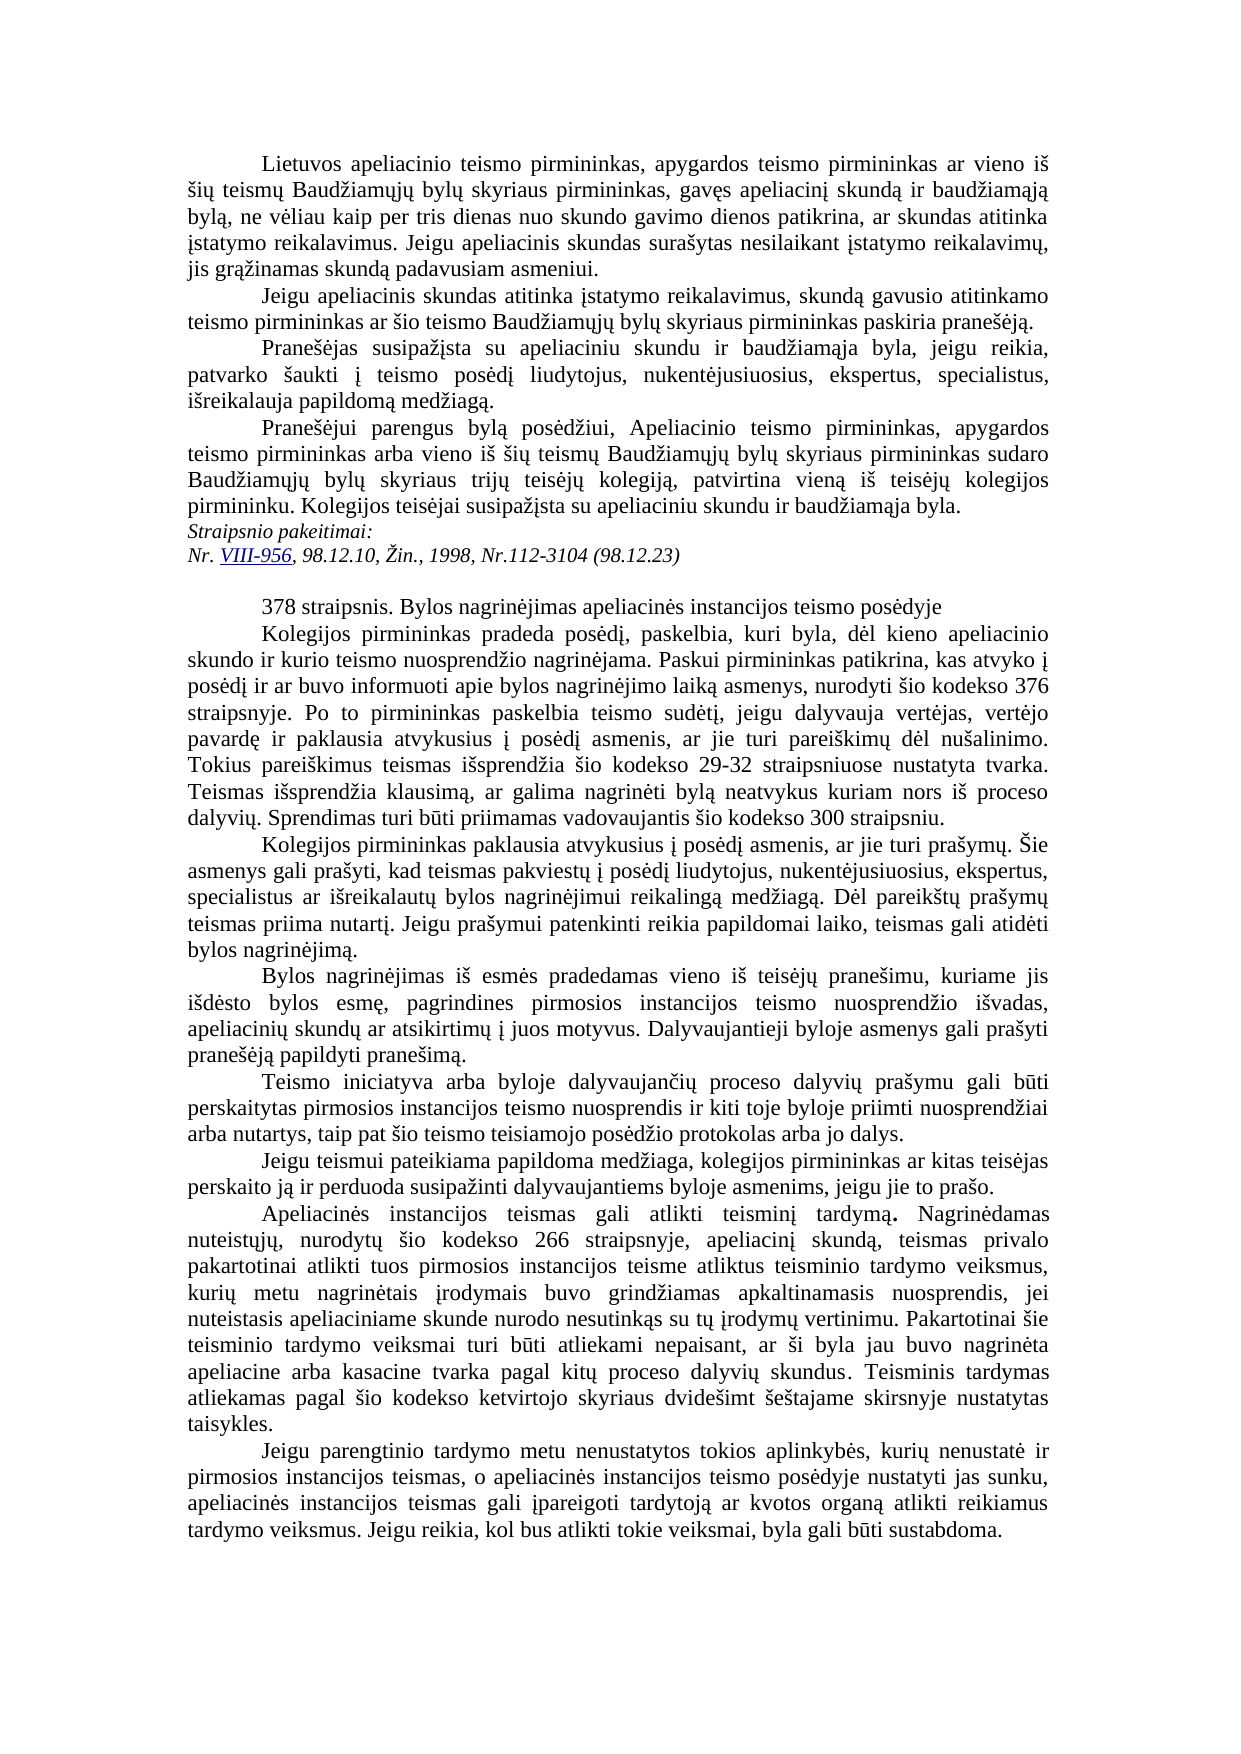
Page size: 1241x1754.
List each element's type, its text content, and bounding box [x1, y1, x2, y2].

text Bylos nagrinėjimas iš esmės pradedamas vieno iš teisėjų pranešimu, kuriame jis išdėsto bylos esmę, pagrindines pirmosios instancijos teismo nuosprendžio išvadas, apeliacinių skundų ar atsikirtimų į juos motyvus. Dalyvaujantieji byloje asmenys gali prašyti pranešėją papildyti pranešimą. [187, 962, 1050, 1068]
text Straipsnio pakeitimai: [187, 519, 1050, 543]
text Teismo iniciatyva arba byloje dalyvaujančių proceso dalyvių prašymu gali būti perskaitytas pirmosios instancijos teismo nuosprendis ir kiti toje byloje priimti nuosprendžiai arba nutartys, taip pat šio teismo teisiamojo posėdžio protokolas arba jo dalys. [187, 1068, 1050, 1147]
text Apeliacinės instancijos teismas gali atlikti teisminį tardymą. Nagrinėdamas nuteistųjų, nurodytų šio kodekso 266 straipsnyje, apeliacinį skundą, teismas privalo pakartotinai atlikti tuos pirmosios instancijos teisme atliktus teisminio tardymo veiksmus, kurių metu nagrinėtais įrodymais buvo grindžiamas apkaltinamasis nuosprendis, jei nuteistasis apeliaciniame skunde nurodo nesutinkąs su tų įrodymų vertinimu. Pakartotinai šie teisminio tardymo veiksmai turi būti atliekami nepaisant, ar ši byla jau buvo nagrinėta apeliacine arba kasacine tvarka pagal kitų proceso dalyvių skundus. Teisminis tardymas atliekamas pagal šio kodekso ketvirtojo skyriaus dvidešimt šeštajame skirsnyje nustatytas taisykles. [187, 1199, 1050, 1437]
text Pranešėjui parengus bylą posėdžiui, Apeliacinio teismo pirmininkas, apygardos teismo pirmininkas arba vieno iš šių teismų Baudžiamųjų bylų skyriaus pirmininkas sudaro Baudžiamųjų bylų skyriaus trijų teisėjų kolegiją, patvirtina vieną iš teisėjų kolegijos pirmininku. Kolegijos teisėjai susipažįsta su apeliaciniu skundu ir baudžiamąja byla. [187, 413, 1050, 519]
text Jeigu apeliacinis skundas atitinka įstatymo reikalavimus, skundą gavusio atitinkamo teismo pirmininkas ar šio teismo Baudžiamųjų bylų skyriaus pirmininkas paskiria pranešėją. [187, 282, 1050, 334]
text Kolegijos pirmininkas pradeda posėdį, paskelbia, kuri byla, dėl kieno apeliacinio skundo ir kurio teismo nuosprendžio nagrinėjama. Paskui pirmininkas patikrina, kas atvyko į posėdį ir ar buvo informuoti apie bylos nagrinėjimo laiką asmenys, nurodyti šio kodekso 376 straipsnyje. Po to pirmininkas paskelbia teismo sudėtį, jeigu dalyvauja vertėjas, vertėjo pavardę ir paklausia atvykusius į posėdį asmenis, ar jie turi pareiškimų dėl nušalinimo. Tokius pareiškimus teismas išsprendžia šio kodekso 29-32 straipsniuose nustatyta tvarka. Teismas išsprendžia klausimą, ar galima nagrinėti bylą neatvykus kuriam nors iš proceso dalyvių. Sprendimas turi būti priimamas vadovaujantis šio kodekso 300 straipsniu. [187, 620, 1050, 831]
text Pranešėjas susipažįsta su apeliaciniu skundu ir baudžiamąja byla, jeigu reikia, patvarko šaukti į teismo posėdį liudytojus, nukentėjusiuosius, ekspertus, specialistus, išreikalauja papildomą medžiagą. [187, 334, 1050, 413]
text Jeigu parengtinio tardymo metu nenustatytos tokios aplinkybės, kurių nenustatė ir pirmosios instancijos teismas, o apeliacinės instancijos teismo posėdyje nustatyti jas sunku, apeliacinės instancijos teismas gali įpareigoti tardytoją ar kvotos organą atlikti reikiamus tardymo veiksmus. Jeigu reikia, kol bus atlikti tokie veiksmai, byla gali būti sustabdoma. [187, 1437, 1050, 1542]
text 378 straipsnis. Bylos nagrinėjimas apeliacinės instancijos teismo posėdyje [187, 593, 1050, 620]
text Lietuvos apeliacinio teismo pirmininkas, apygardos teismo pirmininkas ar vieno iš šių teismų Baudžiamųjų bylų skyriaus pirmininkas, gavęs apeliacinį skundą ir baudžiamąją bylą, ne vėliau kaip per tris dienas nuo skundo gavimo dienos patikrina, ar skundas atitinka įstatymo reikalavimus. Jeigu apeliacinis skundas surašytas nesilaikant įstatymo reikalavimų, jis grąžinamas skundą padavusiam asmeniui. [187, 150, 1050, 282]
text Jeigu teismui pateikiama papildoma medžiaga, kolegijos pirmininkas ar kitas teisėjas perskaito ją ir perduoda susipažinti dalyvaujantiems byloje asmenims, jeigu jie to prašo. [187, 1147, 1050, 1199]
text Nr. VIII-956, 98.12.10, Žin., 1998, Nr.112-3104 (98.12.23) [187, 543, 1050, 567]
text Kolegijos pirmininkas paklausia atvykusius į posėdį asmenis, ar jie turi prašymų. Šie asmenys gali prašyti, kad teismas pakviestų į posėdį liudytojus, nukentėjusiuosius, ekspertus, specialistus ar išreikalautų bylos nagrinėjimui reikalingą medžiagą. Dėl pareikštų prašymų teismas priima nutartį. Jeigu prašymui patenkinti reikia papildomai laiko, teismas gali atidėti bylos nagrinėjimą. [187, 831, 1050, 962]
